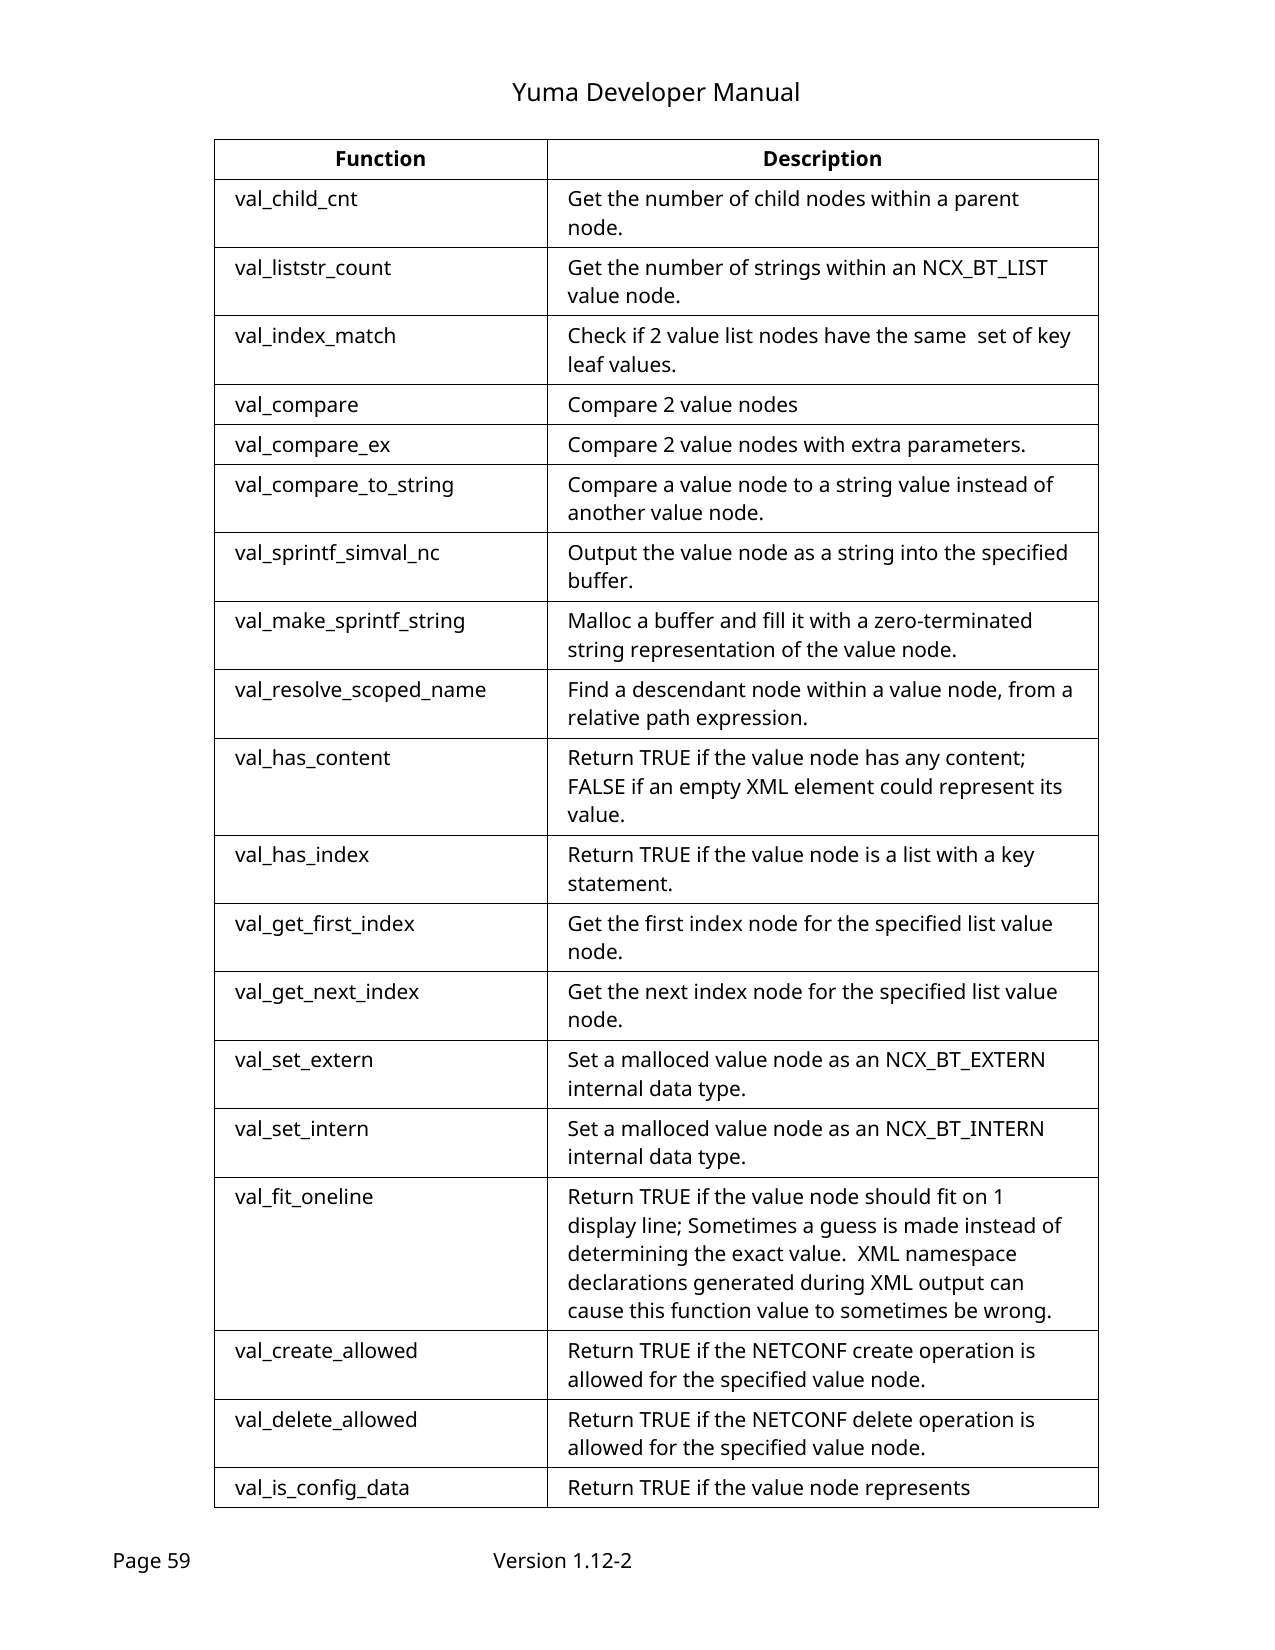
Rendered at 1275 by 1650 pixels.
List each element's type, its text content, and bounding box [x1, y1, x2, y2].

table_cell val_get_first_index [215, 904, 547, 971]
table_cell val_is_config_data [215, 1468, 547, 1507]
table_cell Return TRUE if the value node represents [548, 1468, 1098, 1507]
table_cell val_make_sprintf_string [215, 602, 547, 669]
table_cell val_index_match [215, 316, 547, 384]
table_cell Output the value node as a string into the specified buffer. [548, 533, 1098, 601]
table_cell val_create_allowed [215, 1331, 547, 1399]
table_cell val_has_content [215, 739, 547, 834]
table_cell val_liststr_count [215, 248, 547, 315]
table_cell Get the next index node for the specified list value node. [548, 972, 1098, 1040]
table_cell val_get_next_index [215, 972, 547, 1040]
table_header Description [548, 140, 1098, 178]
table_cell val_set_intern [215, 1109, 547, 1177]
table_cell Compare a value node to a string value instead of another value node. [548, 465, 1098, 532]
table_cell val_compare_ex [215, 425, 547, 464]
table_cell Return TRUE if the NETCONF create operation is allowed for the specified value node. [548, 1331, 1098, 1399]
table_cell Find a descendant node within a value node, from a relative path expression. [548, 670, 1098, 738]
table_cell Return TRUE if the value node is a list with a key statement. [548, 836, 1098, 903]
table_cell Malloc a buffer and fill it with a zero-terminated string representation of the value node. [548, 602, 1098, 669]
table_cell Get the number of strings within an NCX_BT_LIST value node. [548, 248, 1098, 315]
table_cell val_compare_to_string [215, 465, 547, 532]
table_cell Return TRUE if the value node should fit on 1 display line; Sometimes a guess is made instead of determining the exact value. XML namespace declarations generated during XML output can cause this function value to sometimes be wrong. [548, 1178, 1098, 1330]
table_header Function [215, 140, 547, 178]
table_cell val_set_extern [215, 1041, 547, 1108]
table_cell val_child_cnt [215, 180, 547, 247]
table_cell Return TRUE if the value node has any content; FALSE if an empty XML element could represent its value. [548, 739, 1098, 834]
table_cell val_resolve_scoped_name [215, 670, 547, 738]
table_cell Compare 2 value nodes with extra parameters. [548, 425, 1098, 464]
table_cell Set a malloced value node as an NCX_BT_INTERN internal data type. [548, 1109, 1098, 1177]
table_cell val_has_index [215, 836, 547, 903]
table_cell Compare 2 value nodes [548, 385, 1098, 424]
table_cell Set a malloced value node as an NCX_BT_EXTERN internal data type. [548, 1041, 1098, 1108]
table_cell Get the first index node for the specified list value node. [548, 904, 1098, 971]
table_cell val_delete_allowed [215, 1400, 547, 1467]
table_cell Check if 2 value list nodes have the same set of key leaf values. [548, 316, 1098, 384]
table_cell Return TRUE if the NETCONF delete operation is allowed for the specified value node. [548, 1400, 1098, 1467]
table_cell val_compare [215, 385, 547, 424]
table_cell val_sprintf_simval_nc [215, 533, 547, 601]
table_cell val_fit_oneline [215, 1178, 547, 1330]
table_cell Get the number of child nodes within a parent node. [548, 180, 1098, 247]
